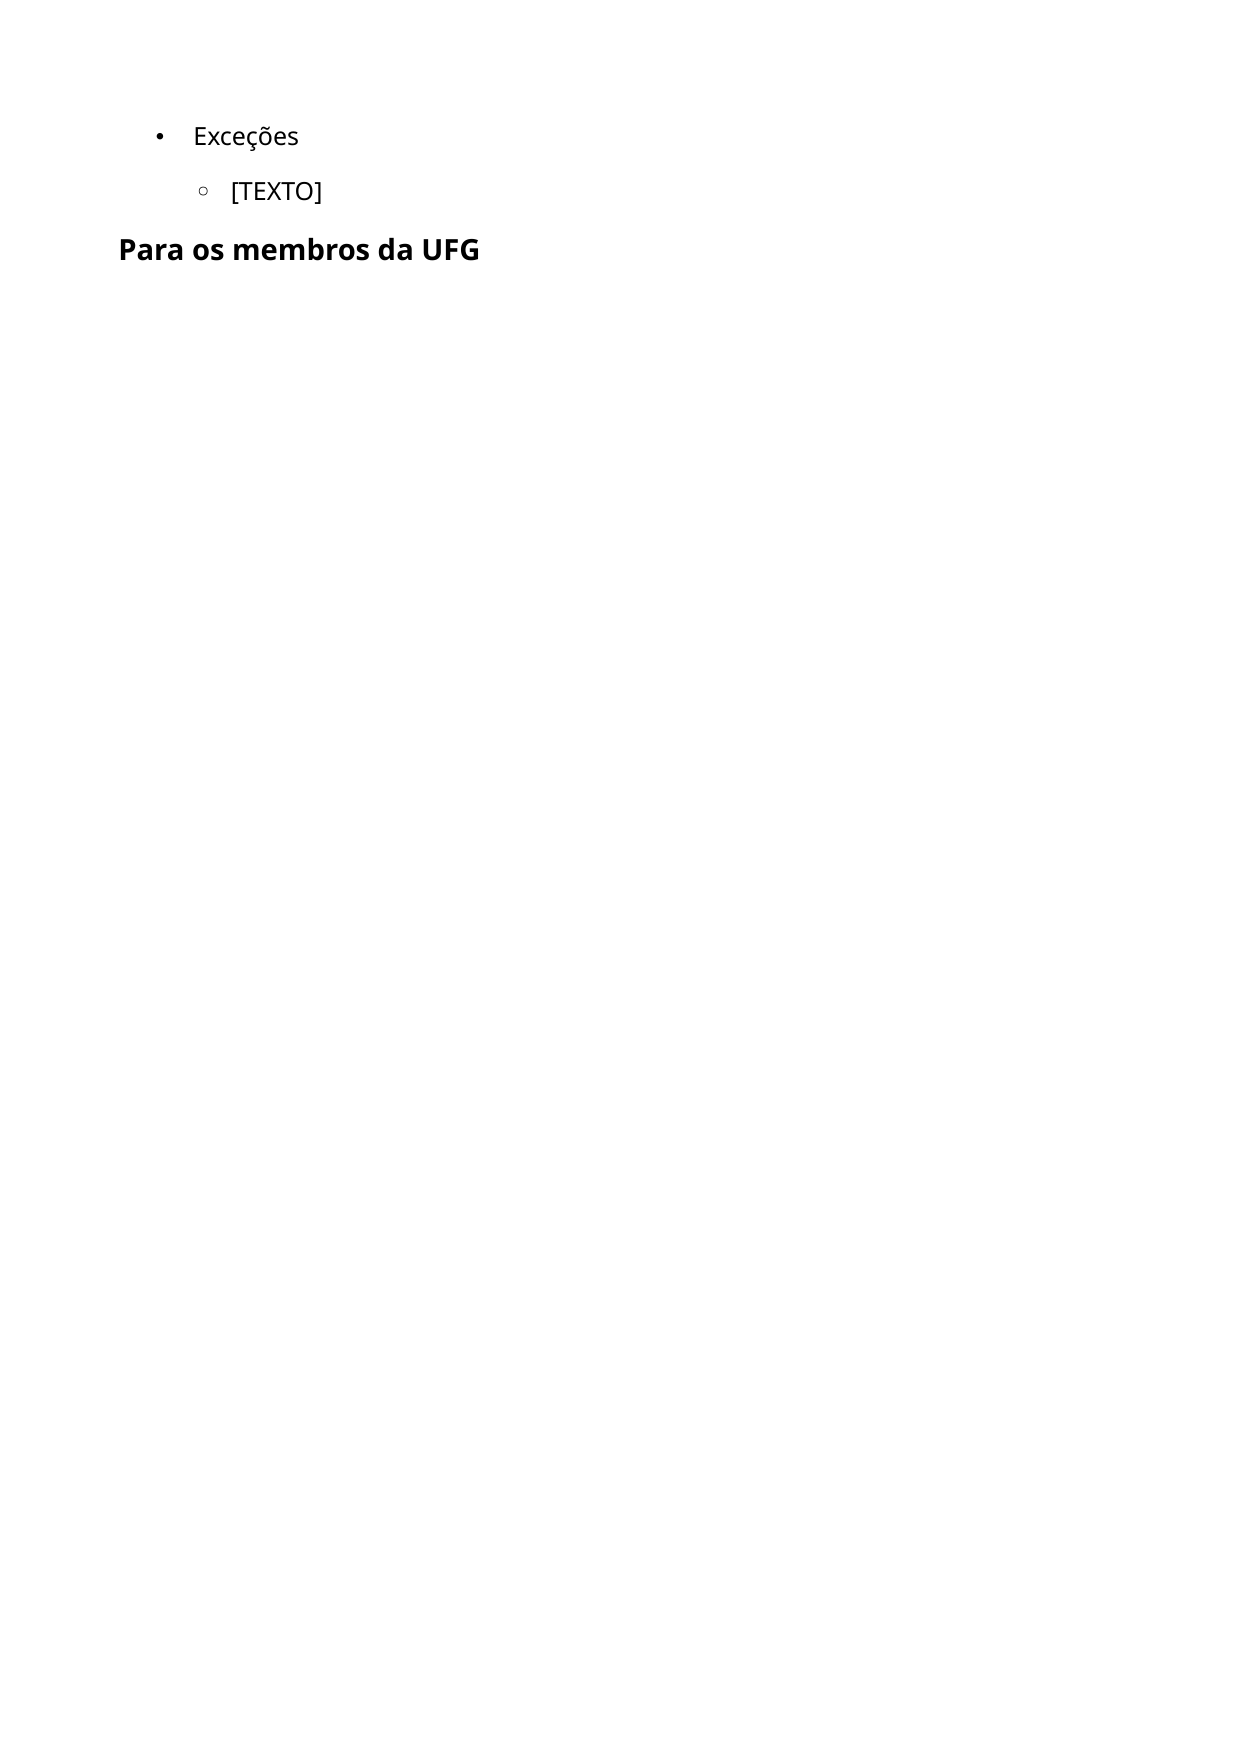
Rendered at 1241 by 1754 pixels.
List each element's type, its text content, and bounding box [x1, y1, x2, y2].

text Para os membros da UFG [118, 229, 1122, 269]
list [TEXTO] [193, 173, 1122, 208]
list Exceções [156, 118, 1122, 152]
